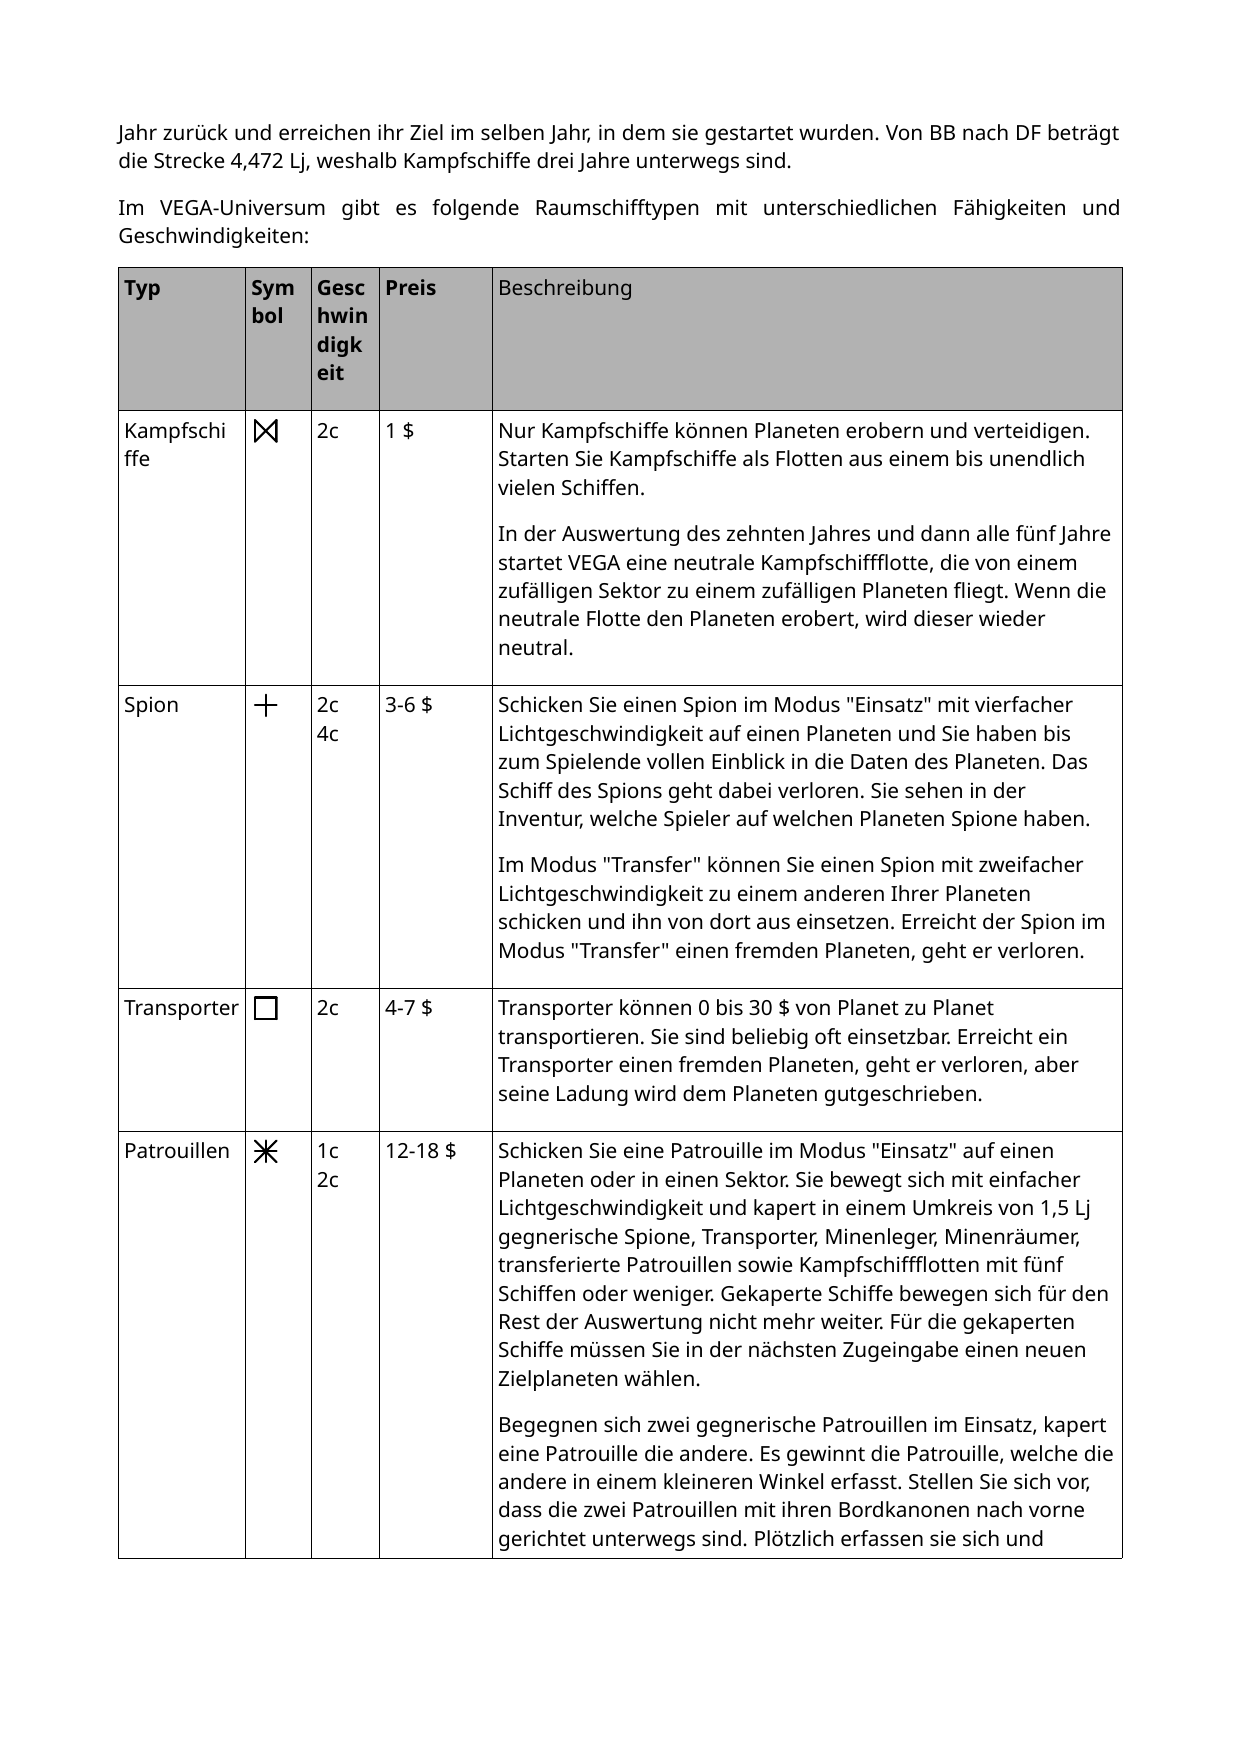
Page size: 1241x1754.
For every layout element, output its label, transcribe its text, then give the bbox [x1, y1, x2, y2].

table_cell 2c [312, 411, 379, 685]
table_cell 2c [312, 989, 379, 1131]
table_cell Spion [119, 686, 245, 988]
table_header Preis [380, 268, 492, 410]
table_cell [246, 411, 311, 685]
table_cell [246, 686, 311, 988]
text Jahr zurück und erreichen ihr Ziel im selben Jahr, in dem sie gestartet wurden. Von BB nach DF beträgt die Strecke 4,472 Lj, weshalb Kampfschiffe drei Jahre unterwegs sind. [118, 118, 1122, 175]
table_cell [246, 1132, 311, 1558]
table_cell Schicken Sie einen Spion im Modus "Einsatz" mit vierfacher Lichtgeschwindigkeit auf einen Planeten und Sie haben bis zum Spielende vollen Einblick in die Daten des Planeten. Das Schiff des Spions geht dabei verloren. Sie sehen in der Inventur, welche Spieler auf welchen Planeten Spione haben. Im Modus "Transfer" können Sie einen Spion mit zweifacher Lichtgeschwindigkeit zu einem anderen Ihrer Planeten schicken und ihn von dort aus einsetzen. Erreicht der Spion im Modus "Transfer" einen fremden Planeten, geht er verloren. [493, 686, 1122, 988]
table_cell 3-6 $ [380, 686, 492, 988]
table_header Typ [119, 268, 245, 410]
table_cell 12-18 $ [380, 1132, 492, 1558]
table_cell [246, 989, 311, 1131]
table_cell 1 $ [380, 411, 492, 685]
table_cell Kampfschiffe [119, 411, 245, 685]
text Im VEGA-Universum gibt es folgende Raumschifftypen mit unterschiedlichen Fähigkeiten und Geschwindigkeiten: [118, 193, 1122, 249]
table_cell Transporter [119, 989, 245, 1131]
table_header Symbol [246, 268, 311, 410]
table_header Beschreibung [493, 268, 1122, 410]
table_header Geschwindigkeit [312, 268, 379, 410]
table_cell 1c 2c [312, 1132, 379, 1558]
table_cell 2c 4c [312, 686, 379, 988]
table_cell Nur Kampfschiffe können Planeten erobern und verteidigen. Starten Sie Kampfschiffe als Flotten aus einem bis unendlich vielen Schiffen. In der Auswertung des zehnten Jahres und dann alle fünf Jahre startet VEGA eine neutrale Kampfschiffflotte, die von einem zufälligen Sektor zu einem zufälligen Planeten fliegt. Wenn die neutrale Flotte den Planeten erobert, wird dieser wieder neutral. [493, 411, 1122, 685]
table_cell Schicken Sie eine Patrouille im Modus "Einsatz" auf einen Planeten oder in einen Sektor. Sie bewegt sich mit einfacher Lichtgeschwindigkeit und kapert in einem Umkreis von 1,5 Lj gegnerische Spione, Transporter, Minenleger, Minenräumer, transferierte Patrouillen sowie Kampfschiffflotten mit fünf Schiffen oder weniger. Gekaperte Schiffe bewegen sich für den Rest der Auswertung nicht mehr weiter. Für die gekaperten Schiffe müssen Sie in der nächsten Zugeingabe einen neuen Zielplaneten wählen. Begegnen sich zwei gegnerische Patrouillen im Einsatz, kapert eine Patrouille die andere. Es gewinnt die Patrouille, welche die andere in einem kleineren Winkel erfasst. Stellen Sie sich vor, dass die zwei Patrouillen mit ihren Bordkanonen nach vorne gerichtet unterwegs sind. Plötzlich erfassen sie sich und [493, 1132, 1122, 1558]
table_cell Transporter können 0 bis 30 $ von Planet zu Planet transportieren. Sie sind beliebig oft einsetzbar. Erreicht ein Transporter einen fremden Planeten, geht er verloren, aber seine Ladung wird dem Planeten gutgeschrieben. [493, 989, 1122, 1131]
table_cell 4-7 $ [380, 989, 492, 1131]
table_cell Patrouillen [119, 1132, 245, 1558]
